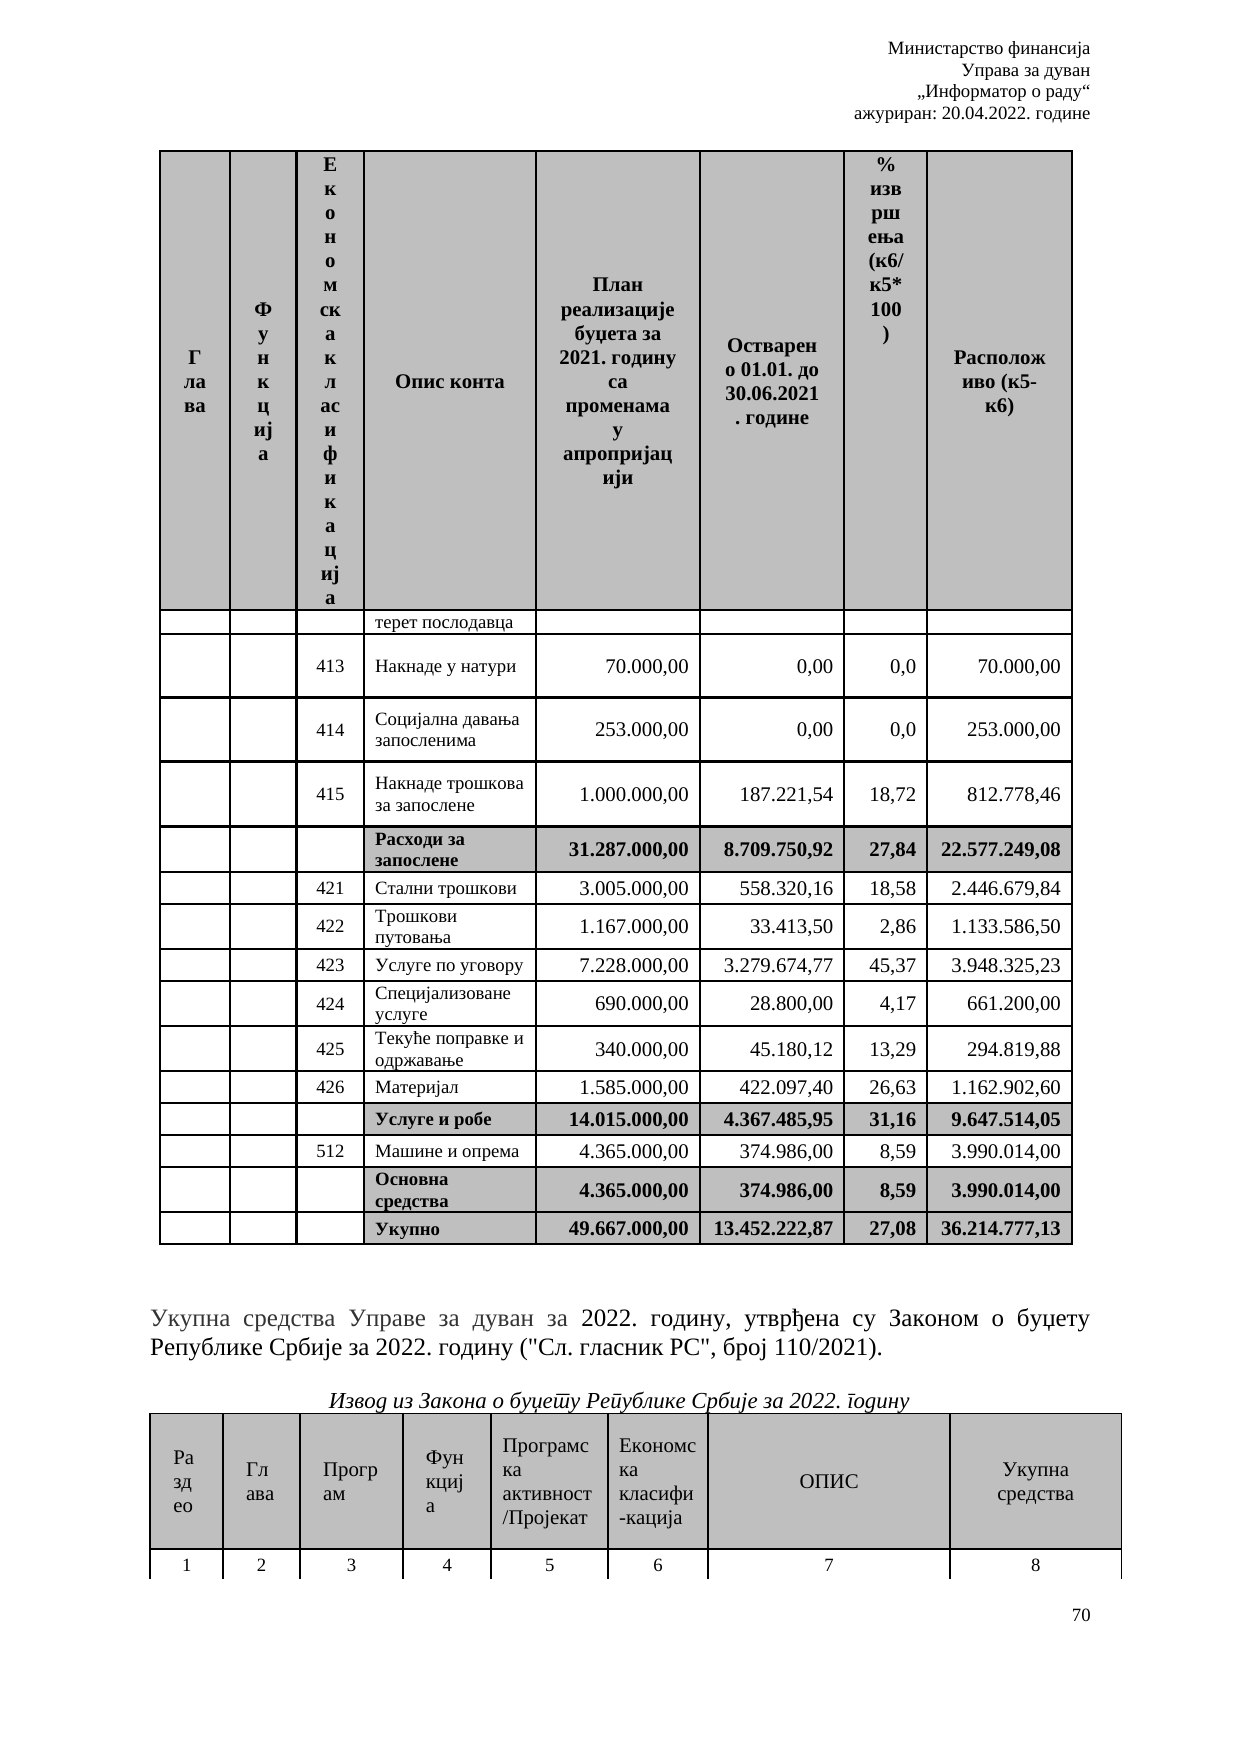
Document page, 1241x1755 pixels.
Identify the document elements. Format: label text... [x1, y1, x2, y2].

table_cell Услуге по уговору [365, 950, 535, 980]
table_cell 8 [951, 1550, 1121, 1579]
table_cell 2 [224, 1550, 299, 1579]
table_cell 7 [709, 1550, 949, 1579]
table_cell 18,72 [845, 763, 926, 825]
table_cell 1.162.902,60 [928, 1072, 1071, 1102]
table_cell 8,59 [845, 1168, 926, 1211]
table_header ОПИС [709, 1414, 949, 1548]
table_cell 423 [298, 950, 363, 980]
table_cell 13.452.222,87 [701, 1213, 843, 1243]
text Извод из Закона о буџету Републике Србије за 2022. годину [150, 1387, 1090, 1413]
table_cell 1.585.000,00 [537, 1072, 699, 1102]
table_cell 512 [298, 1136, 363, 1166]
table_cell Машине и опрема [365, 1136, 535, 1166]
table_cell 0,0 [845, 635, 926, 696]
table_cell Основна средства [365, 1168, 535, 1211]
table_cell [701, 611, 843, 633]
table_cell [161, 1213, 229, 1243]
table_cell 3.990.014,00 [928, 1136, 1071, 1166]
table_cell [231, 905, 295, 948]
table_cell 422.097,40 [701, 1072, 843, 1102]
table_cell [161, 950, 229, 980]
table_cell 4.365.000,00 [537, 1136, 699, 1166]
table_cell [298, 611, 363, 633]
table_cell [231, 1168, 295, 1211]
table_cell 49.667.000,00 [537, 1213, 699, 1243]
table_cell 340.000,00 [537, 1027, 699, 1070]
table_cell [231, 873, 295, 902]
table_cell [161, 1104, 229, 1134]
table_cell [231, 699, 295, 760]
table_cell 70.000,00 [928, 635, 1071, 696]
table_cell 424 [298, 982, 363, 1025]
table_cell [928, 611, 1071, 633]
table_header % извршења (к6/к5*100) [845, 152, 926, 609]
table_cell 558.320,16 [701, 873, 843, 902]
table_cell [231, 1104, 295, 1134]
table_cell [231, 950, 295, 980]
table_cell Накнаде трошкова за запослене [365, 763, 535, 825]
table_cell 294.819,88 [928, 1027, 1071, 1070]
table_cell [231, 635, 295, 696]
table_cell 1.000.000,00 [537, 763, 699, 825]
table_header Економска класификација [298, 152, 363, 609]
table_cell 413 [298, 635, 363, 696]
table_cell [231, 763, 295, 825]
table_cell 27,84 [845, 828, 926, 871]
table_cell 3.948.325,23 [928, 950, 1071, 980]
table_cell 45,37 [845, 950, 926, 980]
table_cell 2,86 [845, 905, 926, 948]
table_cell Расходи за запосленe [365, 828, 535, 871]
table_header Глава [161, 152, 229, 609]
table_cell 45.180,12 [701, 1027, 843, 1070]
table_cell 661.200,00 [928, 982, 1071, 1025]
table_header Економска класифи-кација [609, 1414, 707, 1548]
table_cell Стални трошкови [365, 873, 535, 902]
table_cell 8,59 [845, 1136, 926, 1166]
table_header Раздео [151, 1414, 222, 1548]
table_cell Текуће поправке и одржавање [365, 1027, 535, 1070]
table_cell [161, 1027, 229, 1070]
table_cell [161, 873, 229, 902]
table_cell [231, 1027, 295, 1070]
table_cell 9.647.514,05 [928, 1104, 1071, 1134]
table_cell 426 [298, 1072, 363, 1102]
table_cell 27,08 [845, 1213, 926, 1243]
table_cell 0,0 [845, 699, 926, 760]
table_cell 33.413,50 [701, 905, 843, 948]
table_cell 0,00 [701, 635, 843, 696]
table_header План реализације буџета за 2021. годину са променама у апропријацији [537, 152, 699, 609]
table_cell 28.800,00 [701, 982, 843, 1025]
table_cell [845, 611, 926, 633]
table_cell [298, 1213, 363, 1243]
table_cell 3 [301, 1550, 402, 1579]
table_header Укупна средства [951, 1414, 1121, 1548]
table_cell 31,16 [845, 1104, 926, 1134]
table_header Опис конта [365, 152, 535, 609]
table_header Глава [224, 1414, 299, 1548]
table_cell 374.986,00 [701, 1168, 843, 1211]
table_cell [161, 1072, 229, 1102]
table_cell 374.986,00 [701, 1136, 843, 1166]
table_cell 414 [298, 699, 363, 760]
table_cell [231, 1213, 295, 1243]
table_cell [161, 905, 229, 948]
table_cell [161, 1168, 229, 1211]
table_cell Укупно [365, 1213, 535, 1243]
table_cell 8.709.750,92 [701, 828, 843, 871]
table_cell 1 [151, 1550, 222, 1579]
table_cell 690.000,00 [537, 982, 699, 1025]
table_cell 3.990.014,00 [928, 1168, 1071, 1211]
table_cell 4,17 [845, 982, 926, 1025]
table_cell [231, 611, 295, 633]
table_header Програмска активност/Пројекат [492, 1414, 607, 1548]
table_cell 1.133.586,50 [928, 905, 1071, 948]
table_cell 6 [609, 1550, 707, 1579]
table_cell 253.000,00 [537, 699, 699, 760]
table_cell Трошкови путовања [365, 905, 535, 948]
table_cell 2.446.679,84 [928, 873, 1071, 902]
table_cell 4.365.000,00 [537, 1168, 699, 1211]
table_cell 4.367.485,95 [701, 1104, 843, 1134]
table_cell 421 [298, 873, 363, 902]
table_cell 31.287.000,00 [537, 828, 699, 871]
table_cell [298, 1168, 363, 1211]
table_cell 812.778,46 [928, 763, 1071, 825]
table_cell 422 [298, 905, 363, 948]
table_cell [298, 828, 363, 871]
table_cell Услуге и робе [365, 1104, 535, 1134]
table_cell 14.015.000,00 [537, 1104, 699, 1134]
table_cell 36.214.777,13 [928, 1213, 1071, 1243]
table_cell терет послодавца [365, 611, 535, 633]
table_cell Социјална давања запосленима [365, 699, 535, 760]
table_cell Материјал [365, 1072, 535, 1102]
table_cell [298, 1104, 363, 1134]
table_cell [231, 1072, 295, 1102]
table_cell [161, 635, 229, 696]
table_cell 187.221,54 [701, 763, 843, 825]
table_cell 13,29 [845, 1027, 926, 1070]
table_cell [161, 828, 229, 871]
table_cell [161, 1136, 229, 1166]
table_cell [161, 611, 229, 633]
table_cell 1.167.000,00 [537, 905, 699, 948]
table_cell Специјализоване услуге [365, 982, 535, 1025]
table_cell Накнаде у натури [365, 635, 535, 696]
text Укупна средства Управе за дуван за 2022. годину, утврђена су Законом о буџету Републике Србије за 2022. годину ("Сл. гласник РС", брoj 110/2021). [150, 1303, 1090, 1360]
table_header Функција [231, 152, 295, 609]
table_header Остварено 01.01. до 30.06.2021. године [701, 152, 843, 609]
table_cell [537, 611, 699, 633]
table_cell 22.577.249,08 [928, 828, 1071, 871]
table_cell [231, 1136, 295, 1166]
table_cell [161, 763, 229, 825]
table_cell [161, 982, 229, 1025]
table_cell 3.005.000,00 [537, 873, 699, 902]
table_header Расположиво (к5-к6) [928, 152, 1071, 609]
table_cell 18,58 [845, 873, 926, 902]
table_cell 425 [298, 1027, 363, 1070]
table_cell 7.228.000,00 [537, 950, 699, 980]
table_cell 26,63 [845, 1072, 926, 1102]
table_cell 4 [404, 1550, 490, 1579]
table_cell 253.000,00 [928, 699, 1071, 760]
table_cell 5 [492, 1550, 607, 1579]
table_cell [231, 828, 295, 871]
table_header Функција [404, 1414, 490, 1548]
table_cell [161, 699, 229, 760]
table_header Програм [301, 1414, 402, 1548]
table_cell 415 [298, 763, 363, 825]
table_cell 3.279.674,77 [701, 950, 843, 980]
table_cell [231, 982, 295, 1025]
table_cell 0,00 [701, 699, 843, 760]
table_cell 70.000,00 [537, 635, 699, 696]
